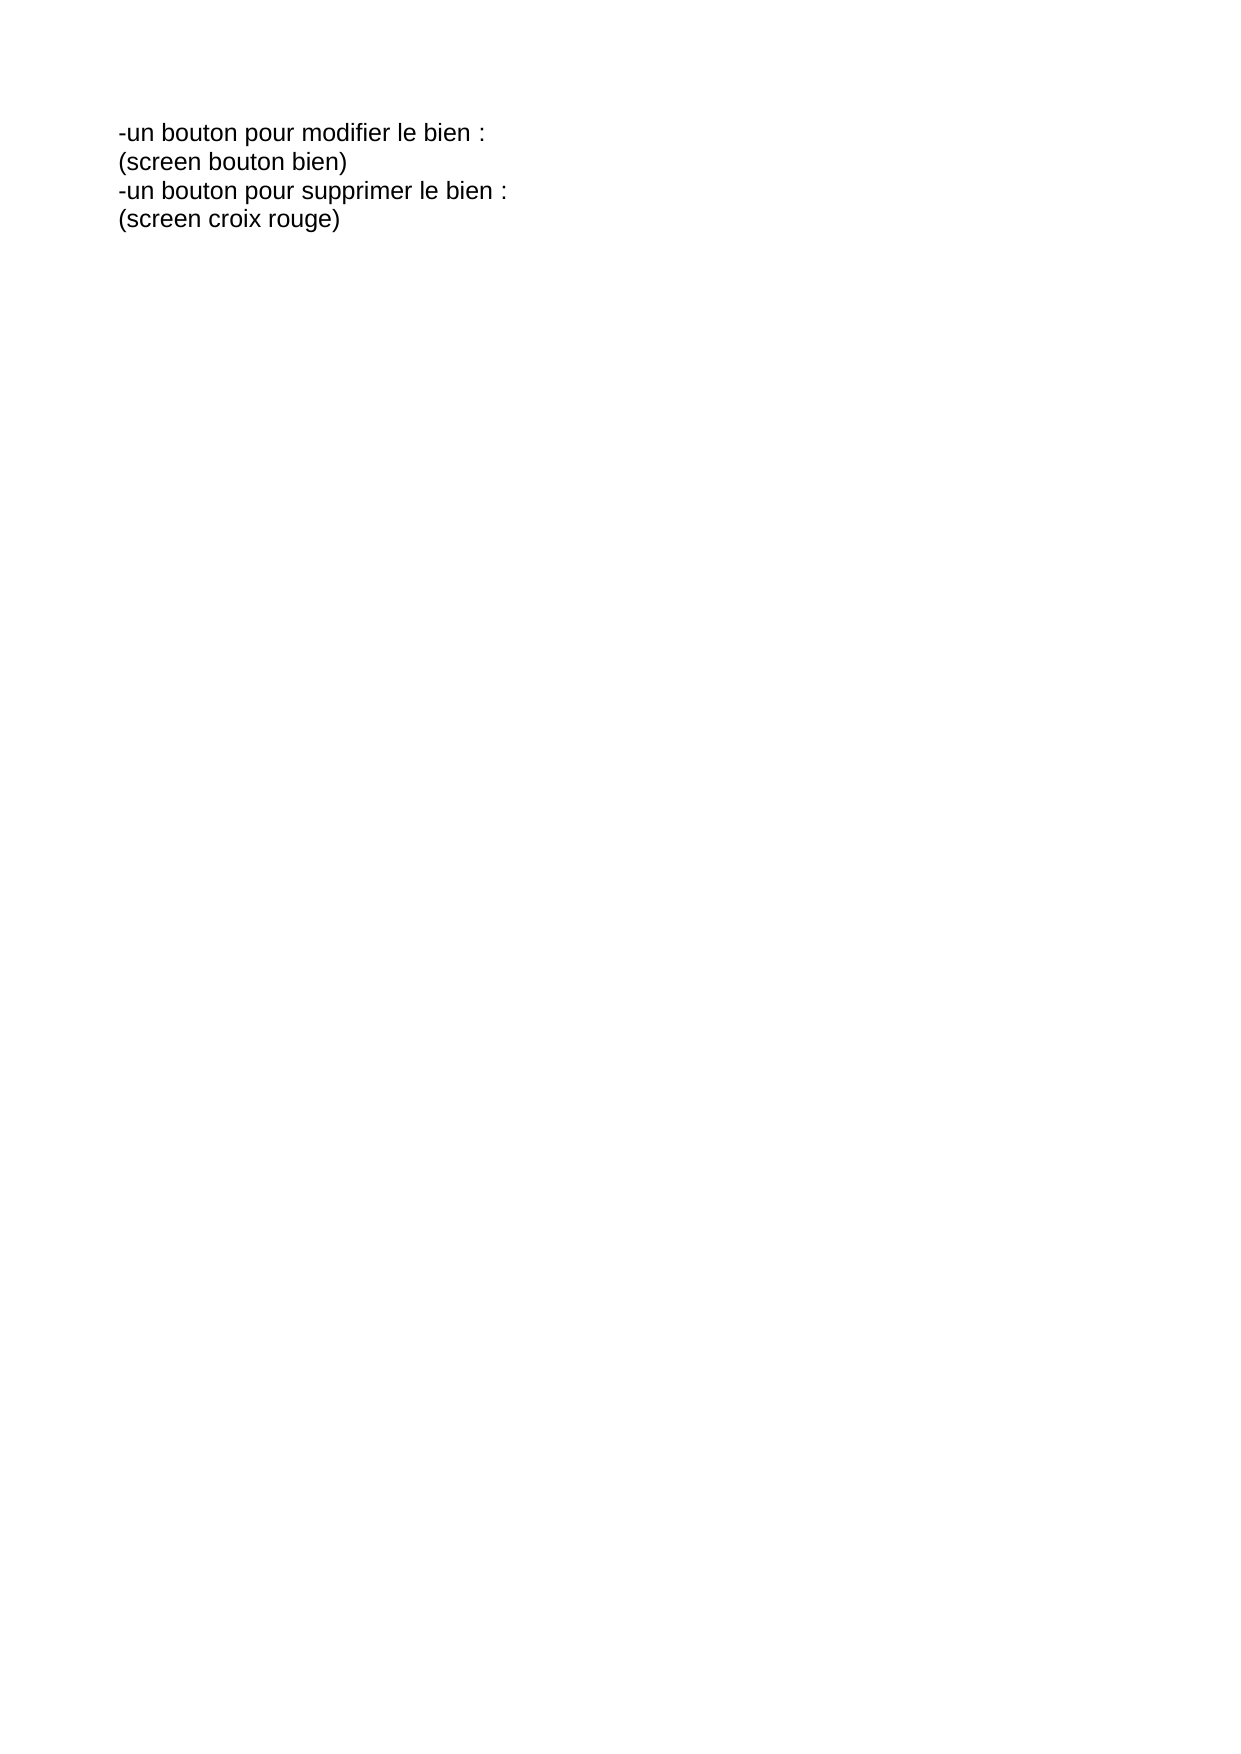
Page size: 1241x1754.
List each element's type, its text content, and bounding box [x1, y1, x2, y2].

text (screen croix rouge) [118, 204, 1122, 233]
text -un bouton pour supprimer le bien : [118, 176, 1122, 204]
text -un bouton pour modifier le bien : [118, 118, 1122, 147]
text (screen bouton bien) [118, 147, 1122, 176]
